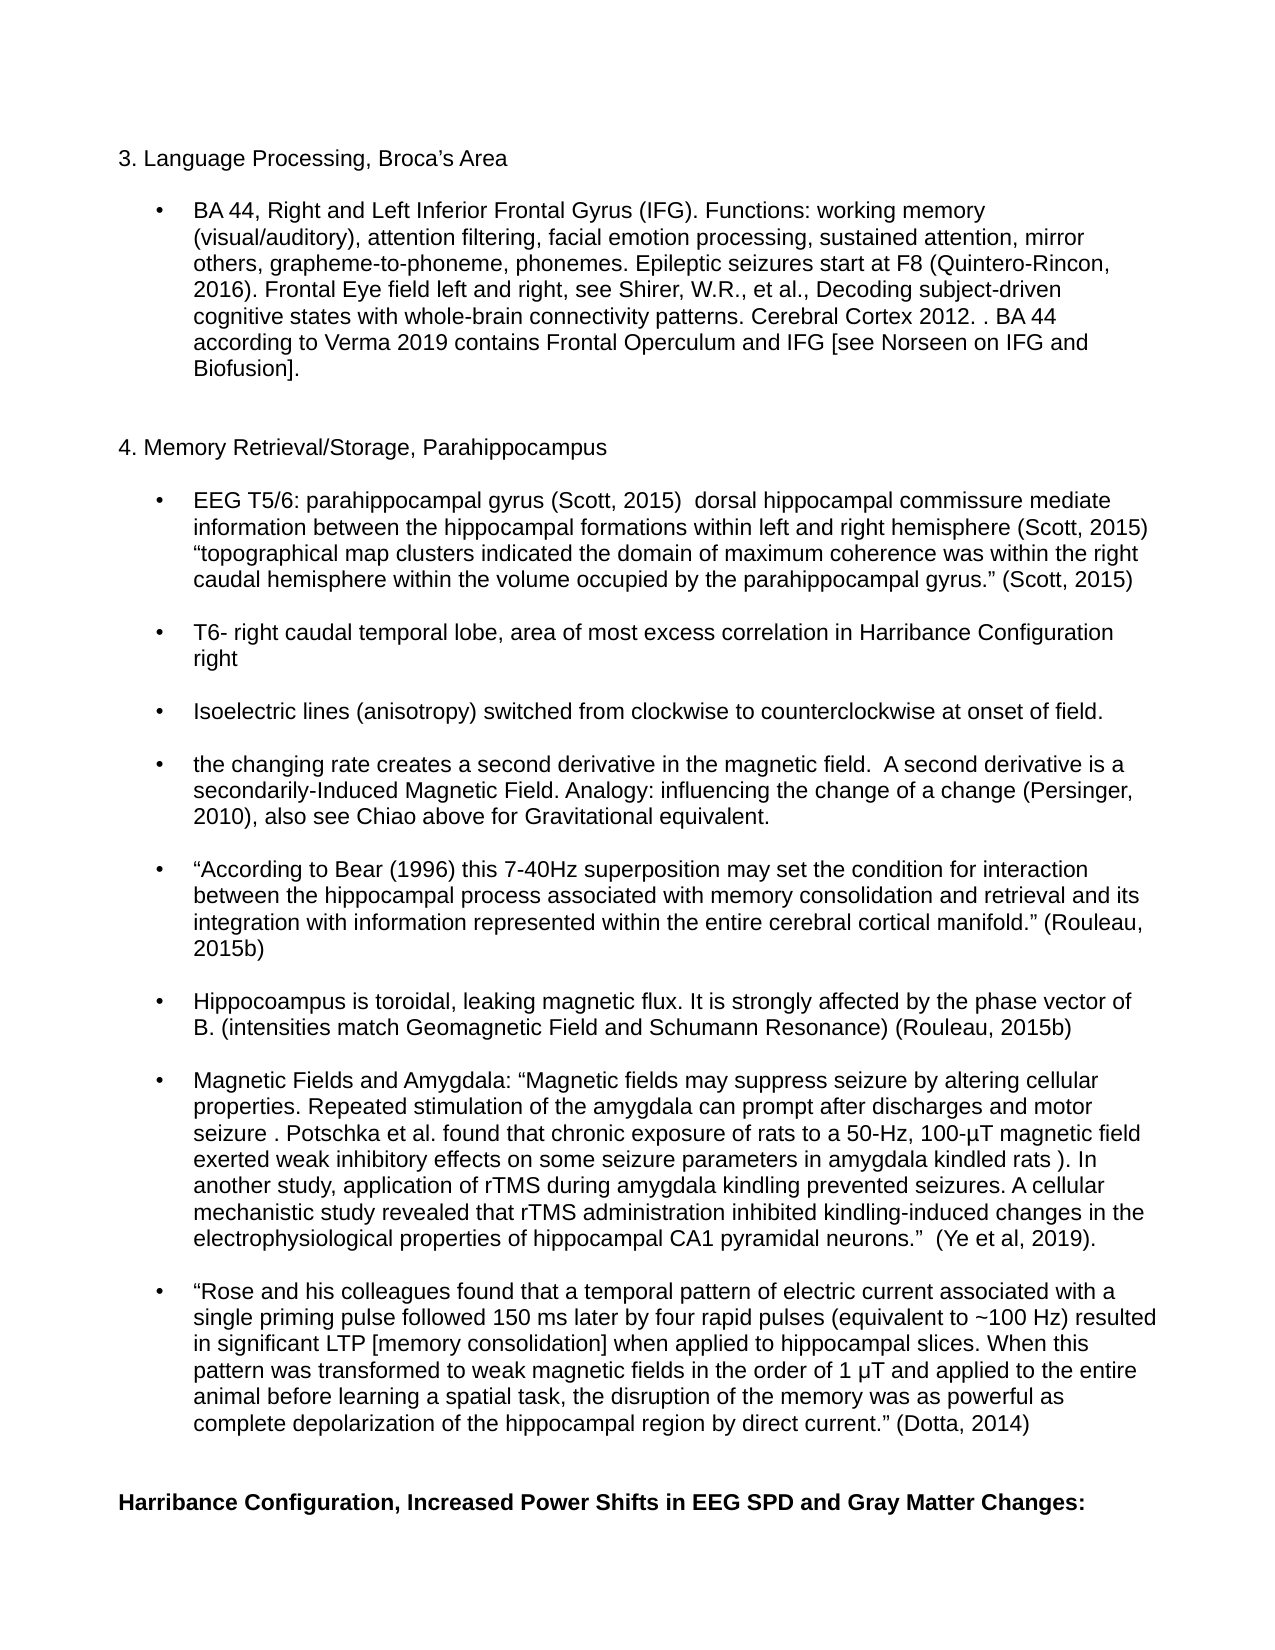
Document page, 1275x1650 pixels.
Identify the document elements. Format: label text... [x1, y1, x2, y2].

list the changing rate creates a second derivative in the magnetic field. A second derivative is a secondarily-Induced Magnetic Field. Analogy: influencing the change of a change (Persinger, 2010), also see Chiao above for Gravitational equivalent. [156, 751, 1157, 830]
list EEG T5/6: parahippocampal gyrus (Scott, 2015) dorsal hippocampal commissure mediate information between the hippocampal formations within left and right hemisphere (Scott, 2015) “topographical map clusters indicated the domain of maximum coherence was within the right caudal hemisphere within the volume occupied by the parahippocampal gyrus.” (Scott, 2015) [156, 487, 1157, 592]
list Hippocoampus is toroidal, leaking magnetic flux. It is strongly affected by the phase vector of B. (intensities match Geomagnetic Field and Schumann Resonance) (Rouleau, 2015b) [156, 988, 1157, 1041]
text 4. Memory Retrieval/Storage, Parahippocampus [118, 434, 1157, 461]
list T6- right caudal temporal lobe, area of most excess correlation in Harribance Configuration right [156, 619, 1157, 672]
list Magnetic Fields and Amygdala: “Magnetic fields may suppress seizure by altering cellular properties. Repeated stimulation of the amygdala can prompt after discharges and motor seizure . Potschka et al. found that chronic exposure of rats to a 50-Hz, 100-µT magnetic field exerted weak inhibitory effects on some seizure parameters in amygdala kindled rats ). In another study, application of rTMS during amygdala kindling prevented seizures. A cellular mechanistic study revealed that rTMS administration inhibited kindling-induced changes in the electrophysiological properties of hippocampal CA1 pyramidal neurons.” (Ye et al, 2019). [156, 1067, 1157, 1251]
text 3. Language Processing, Broca’s Area [118, 144, 1157, 171]
list BA 44, Right and Left Inferior Frontal Gyrus (IFG). Functions: working memory (visual/auditory), attention filtering, facial emotion processing, sustained attention, mirror others, grapheme-to-phoneme, phonemes. Epileptic seizures start at F8 (Quintero-Rincon, 2016). Frontal Eye field left and right, see Shirer, W.R., et al., Decoding subject-driven cognitive states with whole-brain connectivity patterns. Cerebral Cortex 2012. . BA 44 according to Verma 2019 contains Frontal Operculum and IFG [see Norseen on IFG and Biofusion]. [156, 197, 1157, 382]
list “According to Bear (1996) this 7-40Hz superposition may set the condition for interaction between the hippocampal process associated with memory consolidation and retrieval and its integration with information represented within the entire cerebral cortical manifold.” (Rouleau, 2015b) [156, 856, 1157, 961]
list “Rose and his colleagues found that a temporal pattern of electric current associated with a single priming pulse followed 150 ms later by four rapid pulses (equivalent to ~100 Hz) resulted in significant LTP [memory consolidation] when applied to hippocampal slices. When this pattern was transformed to weak magnetic fields in the order of 1 μT and applied to the entire animal before learning a spatial task, the disruption of the memory was as powerful as complete depolarization of the hippocampal region by direct current.” (Dotta, 2014) [156, 1278, 1157, 1436]
list Isoelectric lines (anisotropy) switched from clockwise to counterclockwise at onset of field. [156, 698, 1157, 724]
text Harribance Configuration, Increased Power Shifts in EEG SPD and Gray Matter Changes: [118, 1488, 1157, 1515]
